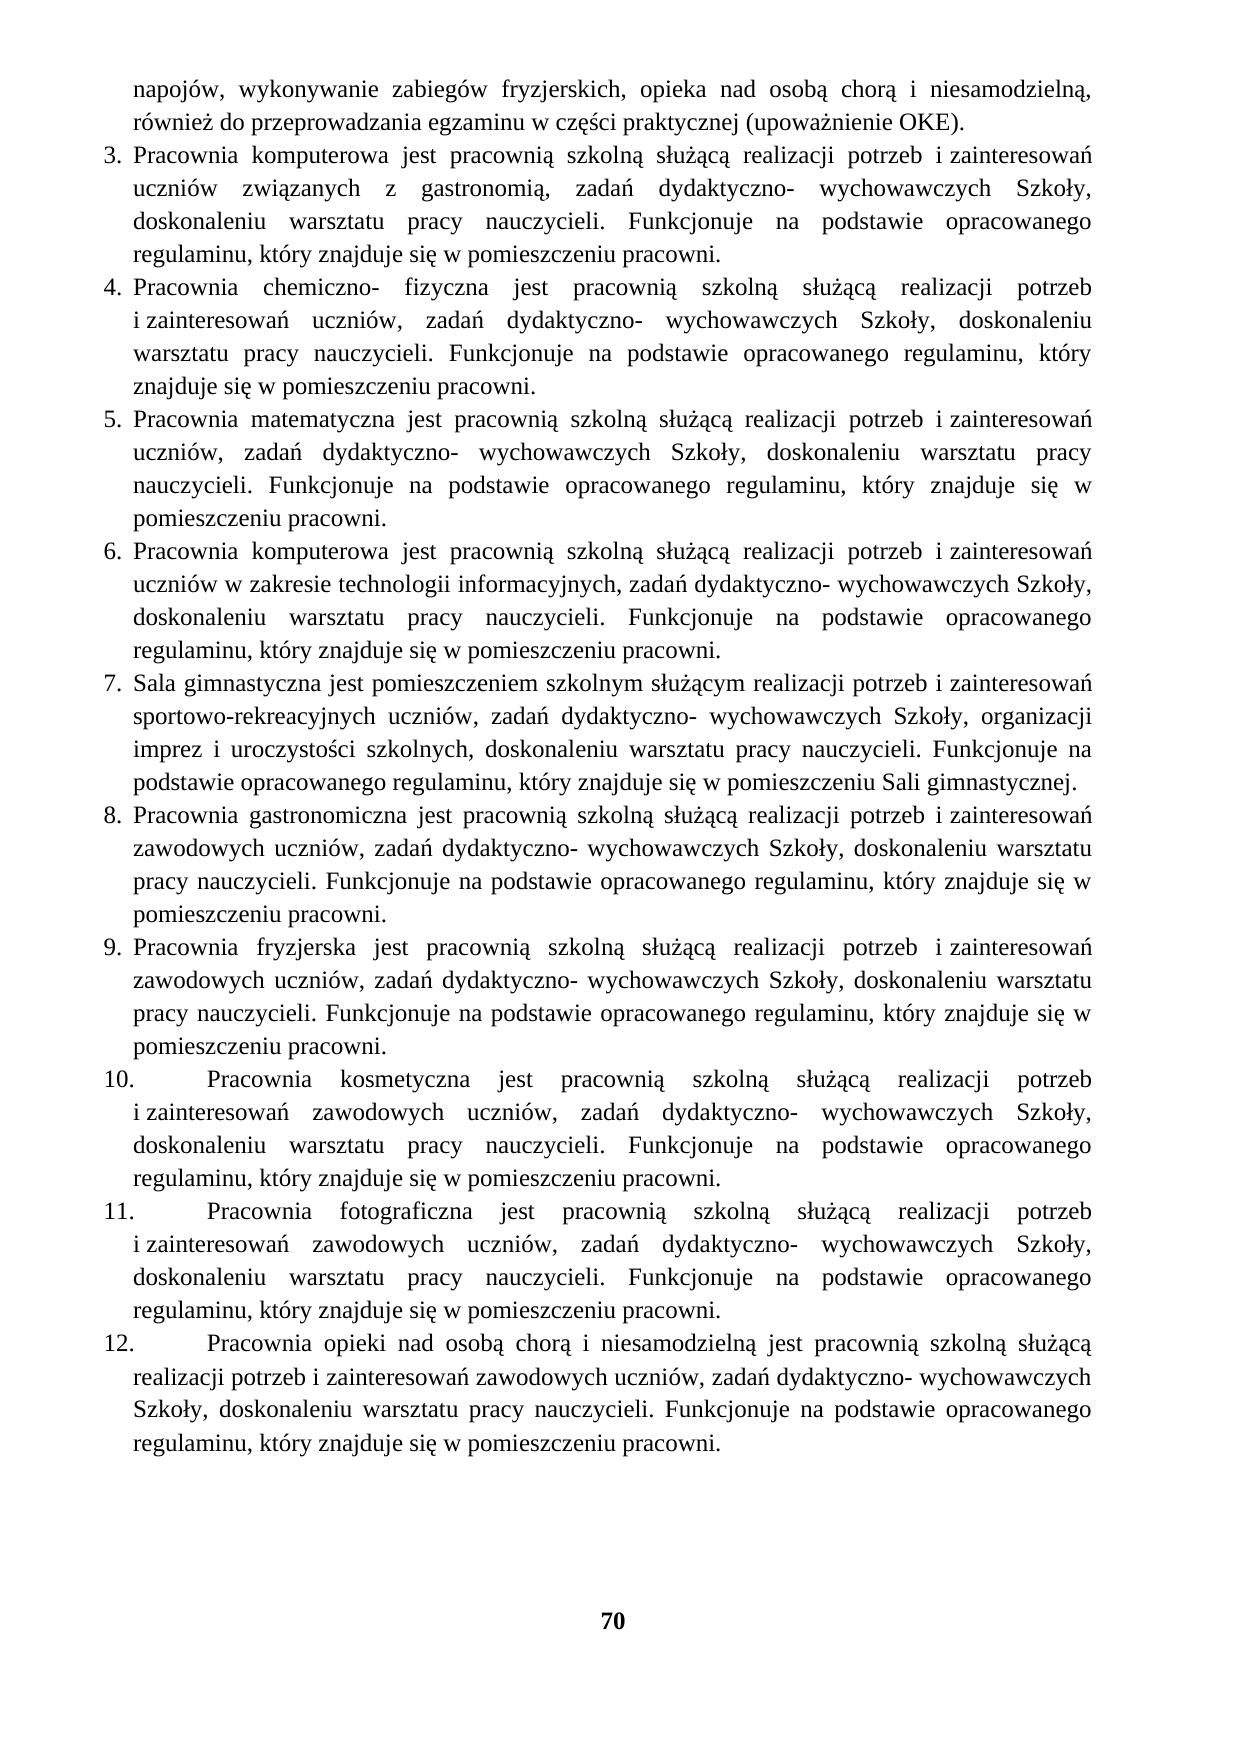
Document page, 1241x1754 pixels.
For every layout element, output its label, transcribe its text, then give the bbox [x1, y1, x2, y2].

list Pracownia chemiczno- fizyczna jest pracownią szkolną służącą realizacji potrzeb i zainteresowań uczniów, zadań dydaktyczno- wychowawczych Szkoły, doskonaleniu warsztatu pracy nauczycieli. Funkcjonuje na podstawie opracowanego regulaminu, który znajduje się w pomieszczeniu pracowni. [103, 272, 1093, 400]
list Pracownia komputerowa jest pracownią szkolną służącą realizacji potrzeb i zainteresowań uczniów związanych z gastronomią, zadań dydaktyczno- wychowawczych Szkoły, doskonaleniu warsztatu pracy nauczycieli. Funkcjonuje na podstawie opracowanego regulaminu, który znajduje się w pomieszczeniu pracowni. [103, 140, 1093, 268]
list Pracownia fryzjerska jest pracownią szkolną służącą realizacji potrzeb i zainteresowań zawodowych uczniów, zadań dydaktyczno- wychowawczych Szkoły, doskonaleniu warsztatu pracy nauczycieli. Funkcjonuje na podstawie opracowanego regulaminu, który znajduje się w pomieszczeniu pracowni. [103, 932, 1093, 1060]
list Pracownia kosmetyczna jest pracownią szkolną służącą realizacji potrzeb i zainteresowań zawodowych uczniów, zadań dydaktyczno- wychowawczych Szkoły, doskonaleniu warsztatu pracy nauczycieli. Funkcjonuje na podstawie opracowanego regulaminu, który znajduje się w pomieszczeniu pracowni. [103, 1064, 1093, 1192]
list Pracownia fotograficzna jest pracownią szkolną służącą realizacji potrzeb i zainteresowań zawodowych uczniów, zadań dydaktyczno- wychowawczych Szkoły, doskonaleniu warsztatu pracy nauczycieli. Funkcjonuje na podstawie opracowanego regulaminu, który znajduje się w pomieszczeniu pracowni. [103, 1196, 1093, 1324]
list Sala gimnastyczna jest pomieszczeniem szkolnym służącym realizacji potrzeb i zainteresowań sportowo-rekreacyjnych uczniów, zadań dydaktyczno- wychowawczych Szkoły, organizacji imprez i uroczystości szkolnych, doskonaleniu warsztatu pracy nauczycieli. Funkcjonuje na podstawie opracowanego regulaminu, który znajduje się w pomieszczeniu Sali gimnastycznej. [103, 668, 1093, 796]
list napojów, wykonywanie zabiegów fryzjerskich, opieka nad osobą chorą i niesamodzielną, również do przeprowadzania egzaminu w części praktycznej (upoważnienie OKE). [103, 74, 1093, 136]
list Pracownia komputerowa jest pracownią szkolną służącą realizacji potrzeb i zainteresowań uczniów w zakresie technologii informacyjnych, zadań dydaktyczno- wychowawczych Szkoły, doskonaleniu warsztatu pracy nauczycieli. Funkcjonuje na podstawie opracowanego regulaminu, który znajduje się w pomieszczeniu pracowni. [103, 536, 1093, 664]
list Pracownia matematyczna jest pracownią szkolną służącą realizacji potrzeb i zainteresowań uczniów, zadań dydaktyczno- wychowawczych Szkoły, doskonaleniu warsztatu pracy nauczycieli. Funkcjonuje na podstawie opracowanego regulaminu, który znajduje się w pomieszczeniu pracowni. [103, 404, 1093, 532]
list Pracownia opieki nad osobą chorą i niesamodzielną jest pracownią szkolną służącą realizacji potrzeb i zainteresowań zawodowych uczniów, zadań dydaktyczno- wychowawczych Szkoły, doskonaleniu warsztatu pracy nauczycieli. Funkcjonuje na podstawie opracowanego regulaminu, który znajduje się w pomieszczeniu pracowni. [103, 1328, 1093, 1456]
list Pracownia gastronomiczna jest pracownią szkolną służącą realizacji potrzeb i zainteresowań zawodowych uczniów, zadań dydaktyczno- wychowawczych Szkoły, doskonaleniu warsztatu pracy nauczycieli. Funkcjonuje na podstawie opracowanego regulaminu, który znajduje się w pomieszczeniu pracowni. [103, 800, 1093, 928]
